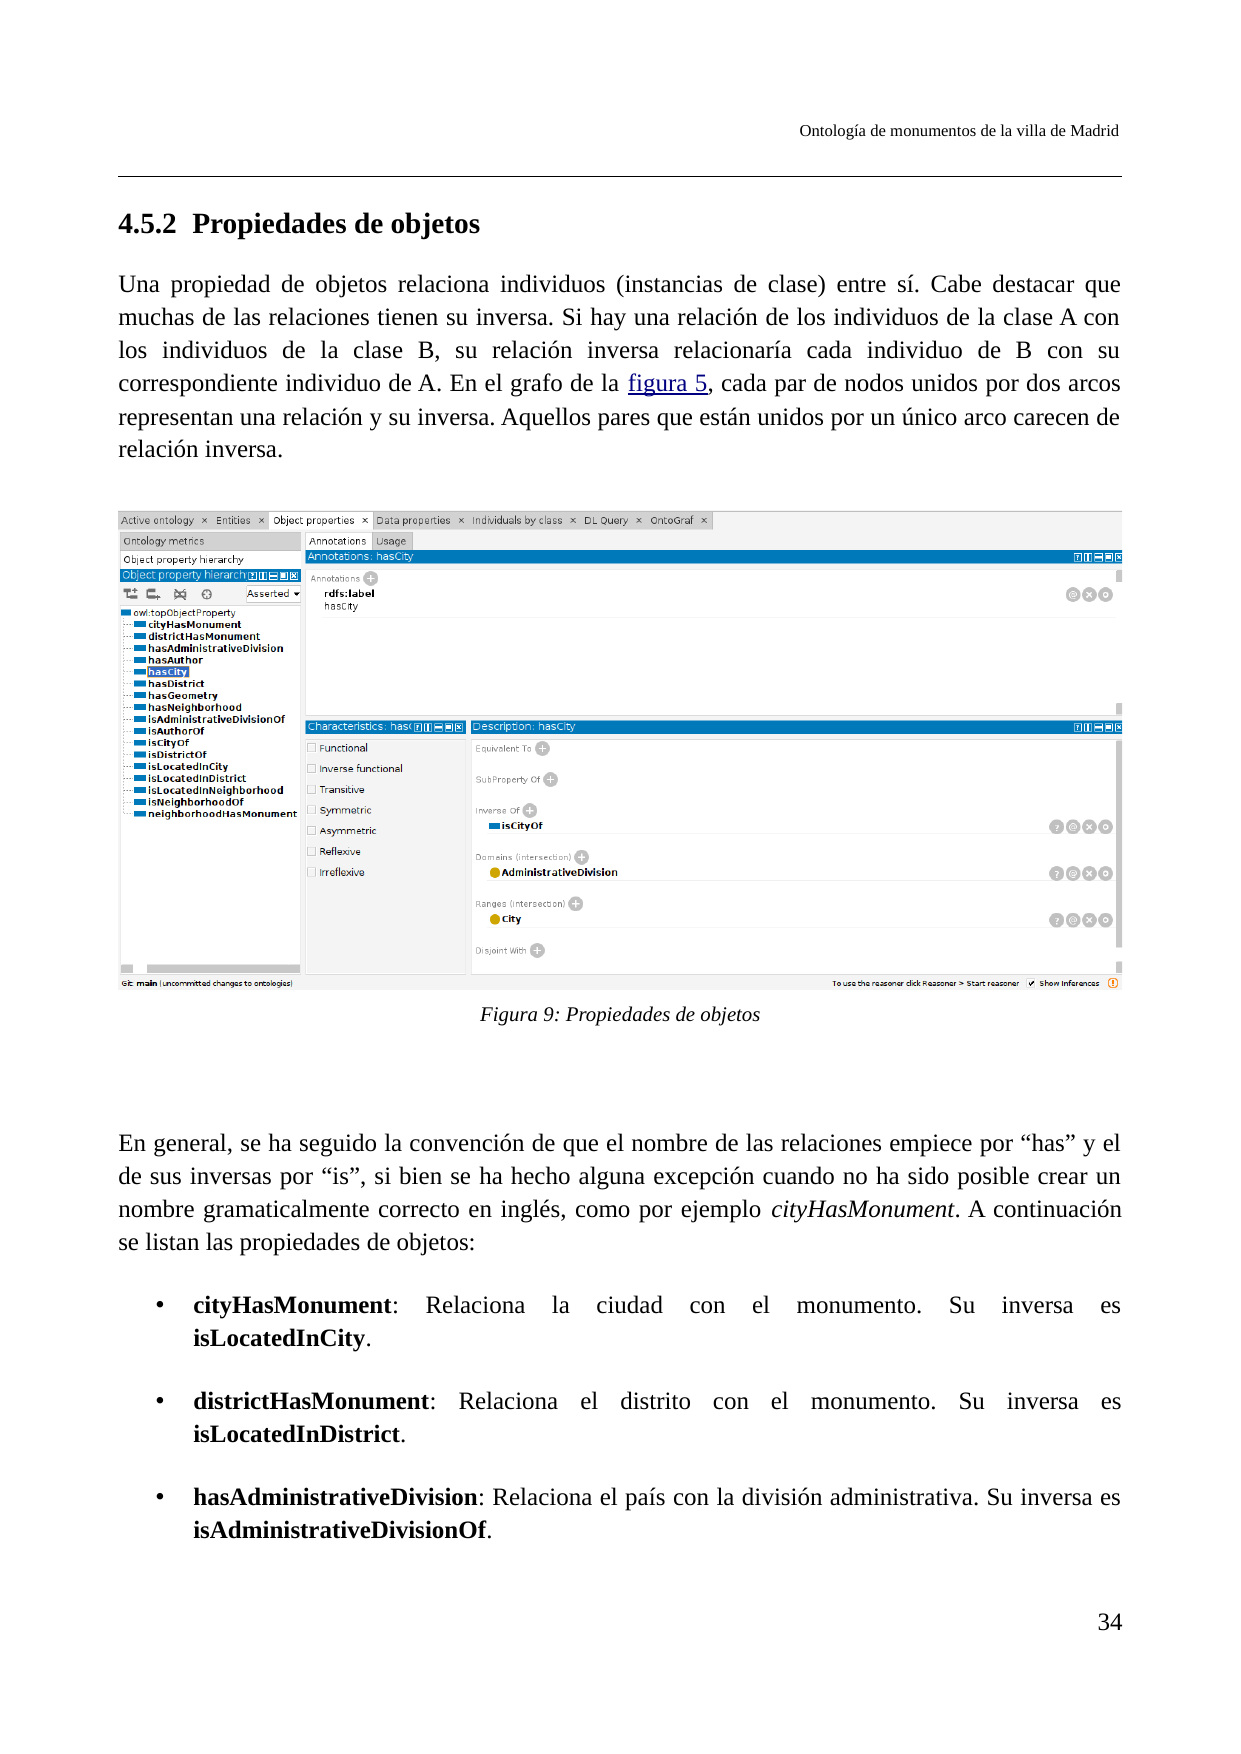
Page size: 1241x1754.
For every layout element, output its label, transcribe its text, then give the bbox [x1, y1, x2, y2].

text Una propiedad de objetos relaciona individuos (instancias de clase) entre sí. Cabe destacar que muchas de las relaciones tienen su inversa. Si hay una relación de los individuos de la clase A con los individuos de la clase B, su relación inversa relacionaría cada individuo de B con su correspondiente individuo de A. En el grafo de la figura 5, cada par de nodos unidos por dos arcos representan una relación y su inversa. Aquellos pares que están unidos por un único arco carecen de relación inversa. [118, 269, 1122, 463]
text En general, se ha seguido la convención de que el nombre de las relaciones empiece por “has” y el de sus inversas por “is”, si bien se ha hecho alguna excepción cuando no ha sido posible crear un nombre gramaticalmente correcto en inglés, como por ejemplo cityHasMonument. A continuación se listan las propiedades de objetos: [118, 1128, 1122, 1256]
list districtHasMonument: Relaciona el distrito con el monumento. Su inversa es isLocatedInDistrict. [156, 1386, 1122, 1448]
subtitle Propiedades de objetos [118, 206, 1122, 239]
text Figura 9: Propiedades de objetos [118, 990, 1122, 1026]
list hasAdministrativeDivision: Relaciona el país con la división administrativa. Su inversa es isAdministrativeDivisionOf. [156, 1482, 1122, 1544]
picture [118, 510, 1123, 990]
list cityHasMonument: Relaciona la ciudad con el monumento. Su inversa es isLocatedInCity. [156, 1290, 1122, 1352]
